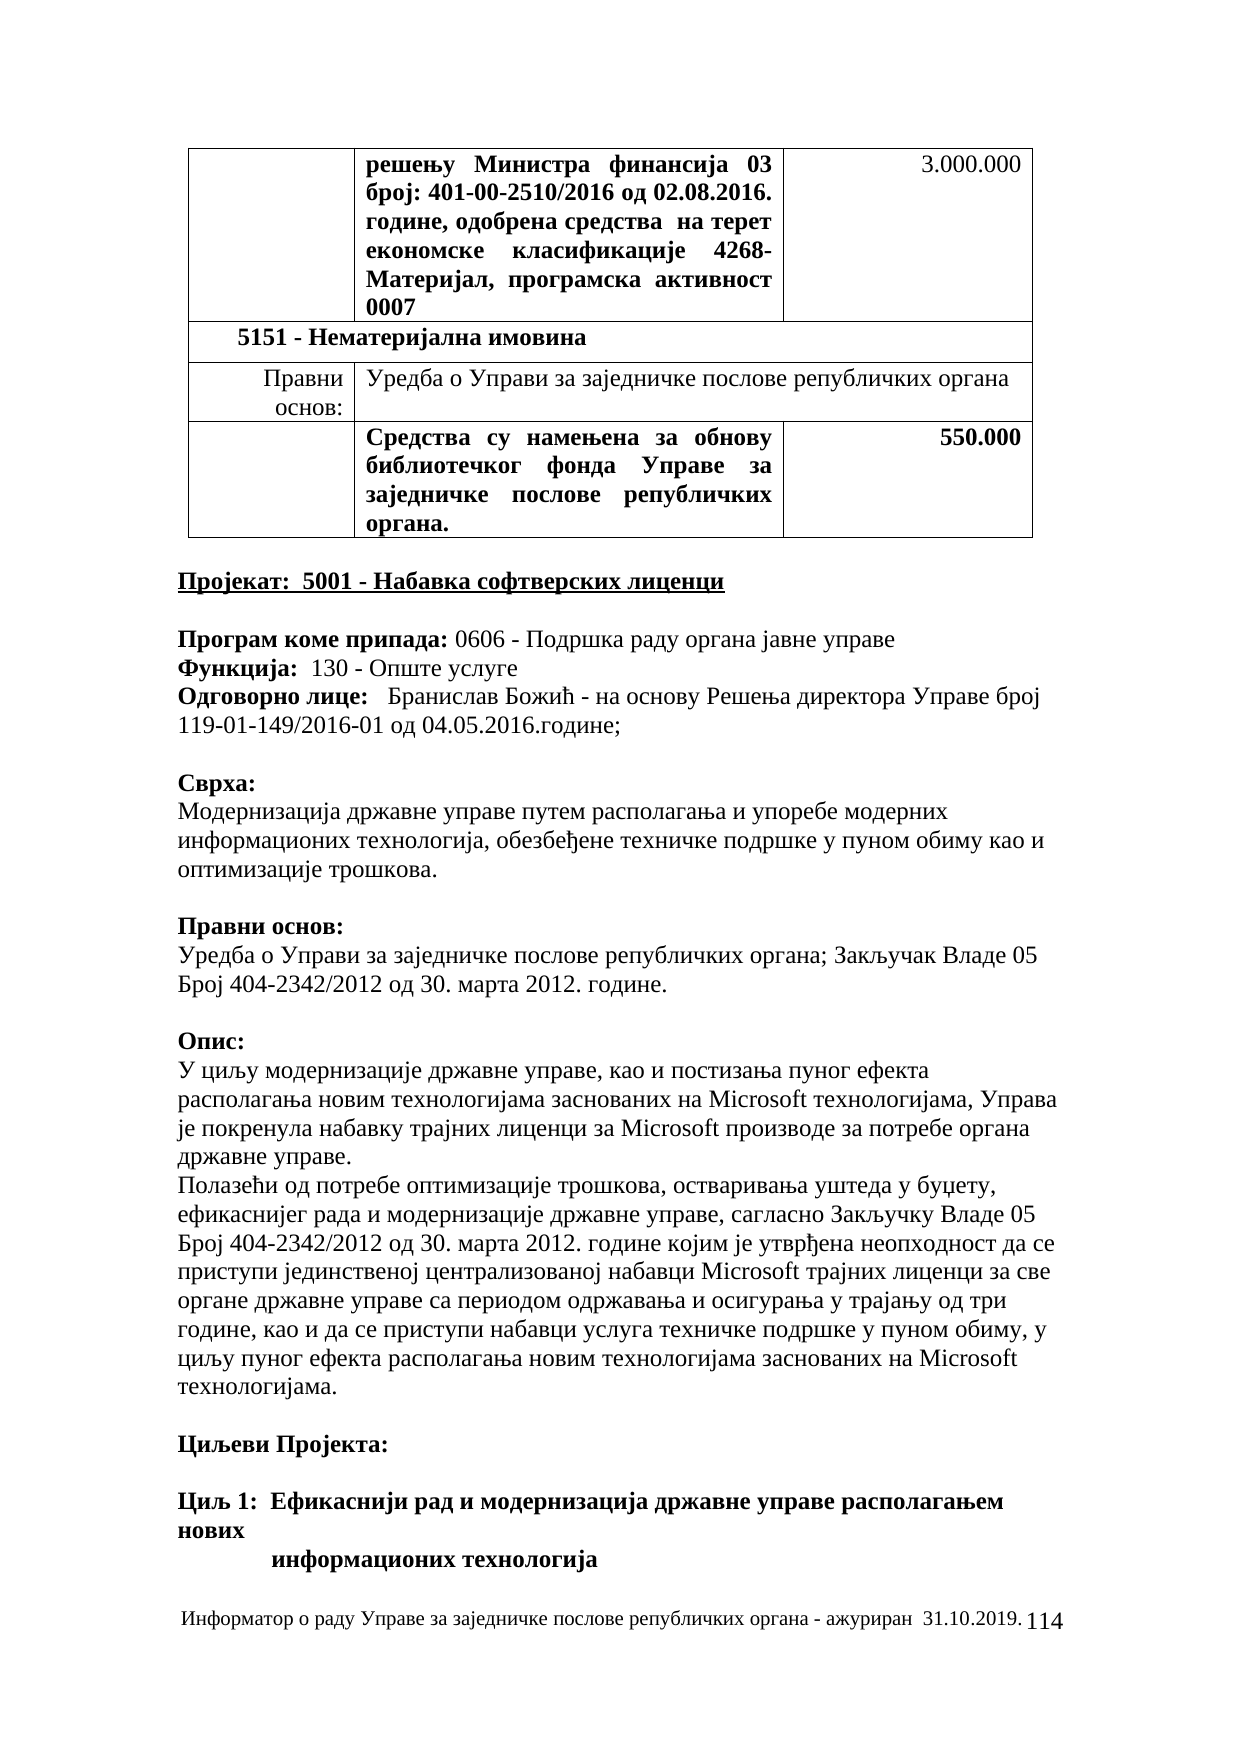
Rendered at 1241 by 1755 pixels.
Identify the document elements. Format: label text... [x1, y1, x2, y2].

table_cell 3.000.000 [784, 149, 1032, 321]
table_cell 5151 - Нематеријална имовина [189, 322, 1032, 362]
text Правни основ: Уредба о Управи за заједничке послове републичких органа; Закључак Владе 05 Број 404-2342/2012 од 30. марта 2012. године. [177, 883, 1063, 998]
text Пројекат: 5001 - Набавка софтверских лиценци [177, 566, 1063, 595]
text Програм коме припада: 0606 - Подршка раду органа јавне управе Функција: 130 - Опште услуге Одговорно лице: Бранислав Божић - на основу Решења директора Управе број 119-01-149/2016-01 од 04.05.2016.године; [177, 595, 1063, 739]
text Полазећи од потребе оптимизације трошкова, остваривања уштеда у буџету, ефикаснијег рада и модернизације државне управе, сагласно Закључку Владе 05 Број 404-2342/2012 од 30. марта 2012. године којим је утврђена неопходност да се приступи јединственој централизованој набавци Microsoft трајних лиценци за све органе државне управе са периодом одржавања и осигурања у трајању од три године, као и да се приступи набавци услуга техничке подршке у пуном обиму, у циљу пуног ефекта располагања новим технологијама заснованих на Microsoft технологијама. [177, 1170, 1063, 1400]
table_cell 550.000 [784, 422, 1032, 537]
table_cell Средства су намењена за обнову библиотечког фонда Управе за заједничке послове републичких органа. [355, 422, 783, 537]
table_cell [189, 422, 354, 537]
text Опис: У циљу модернизације државне управе, као и постизања пуног ефекта располагања новим технологијама заснованих на Microsoft технологијама, Управа је покренула набавку трајних лиценци за Microsoft производе за потребе органа државне управе. [177, 998, 1063, 1170]
text информационих технологија [177, 1544, 1063, 1573]
table_cell решењу Министра финансија 03 број: 401-00-2510/2016 од 02.08.2016. године, одобрена средства на терет економске класификације 4268-Материјал, програмска активност 0007 [355, 149, 783, 321]
table_cell [1033, 321, 1074, 362]
table_cell [1033, 421, 1074, 537]
text Циљеви Пројекта: [177, 1429, 1063, 1458]
table_cell [189, 149, 354, 321]
text Циљ 1: Ефикаснији рад и модернизација државне управе располагањем нових [177, 1486, 1063, 1544]
table_cell [1033, 362, 1074, 421]
table_cell Правни основ: [189, 363, 354, 421]
table_cell Уредба о Управи за заједничке послове републичких органа [355, 363, 1032, 421]
text Сврха: Модернизација државне управе путем располагања и упоребе модерних информационих технологија, обезбеђене техничке подршке у пуном обиму као и оптимизације трошкова. [177, 739, 1063, 883]
table_cell [1033, 148, 1074, 321]
